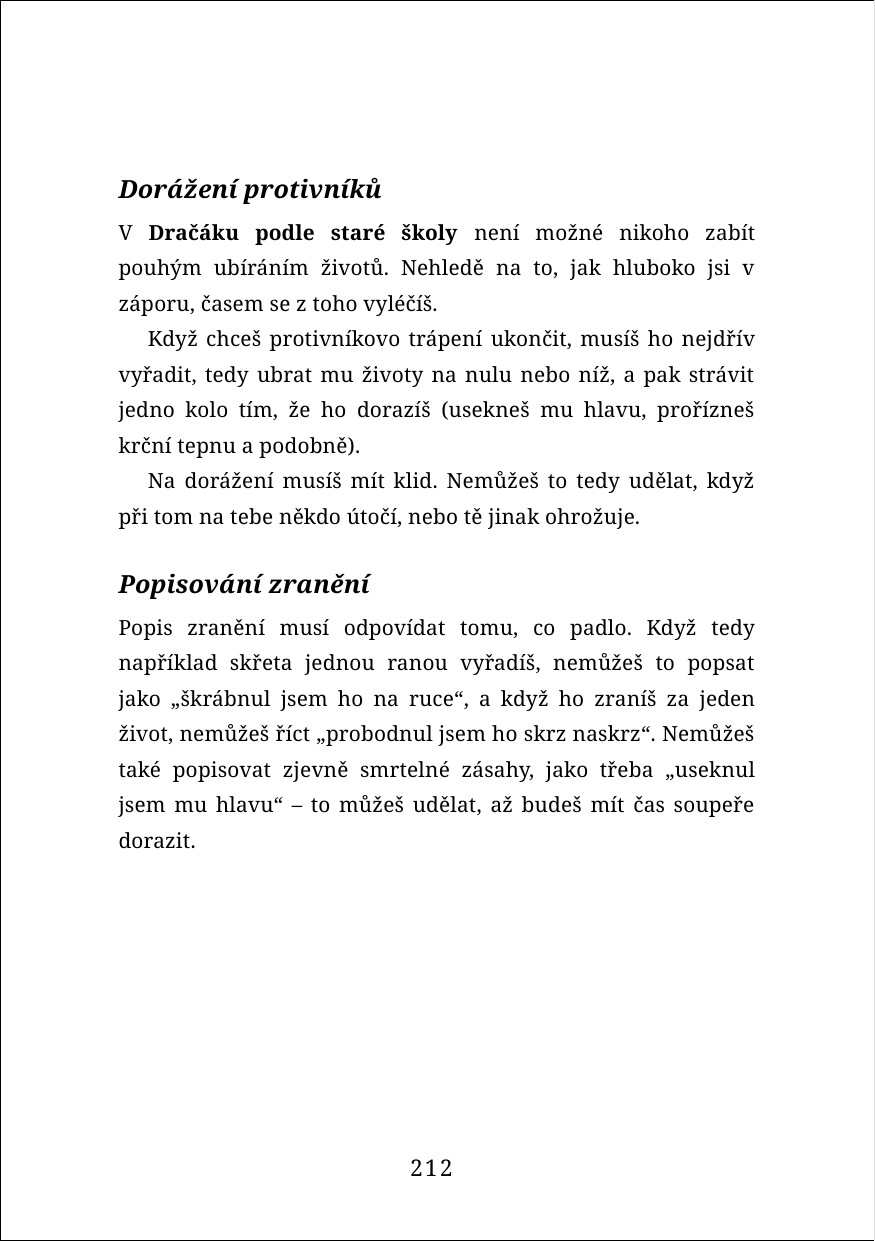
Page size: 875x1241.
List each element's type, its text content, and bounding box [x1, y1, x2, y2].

text Popis zranění musí odpovídat tomu, co padlo. Když tedy například skřeta jednou ranou vyřadíš, nemůžeš to popsat jako „škrábnul jsem ho na ruce“, a když ho zraníš za jeden život, nemůžeš říct „probodnul jsem ho skrz naskrz“. Nemůžeš také popisovat zjevně smrtelné zásahy, jako třeba „useknul jsem mu hlavu“ – to můžeš udělat, až budeš mít čas soupeře dorazit. [118, 613, 756, 854]
subtitle Popisování zranění [118, 567, 756, 601]
subtitle Dorážení protivníků [118, 172, 756, 206]
text V Dračáku podle staré školy není možné nikoho zabít pouhým ubíráním životů. Nehledě na to, jak hluboko jsi v záporu, časem se z toho vyléčíš. Když chceš protivníkovo trápení ukončit, musíš ho nejdřív vyřadit, tedy ubrat mu životy na nulu nebo níž, a pak strávit jedno kolo tím, že ho dorazíš (usekneš mu hlavu, prořízneš krční tepnu a podobně). Na dorážení musíš mít klid. Nemůžeš to tedy udělat, když při tom na tebe někdo útočí, nebo tě jinak ohrožuje. [118, 218, 756, 530]
